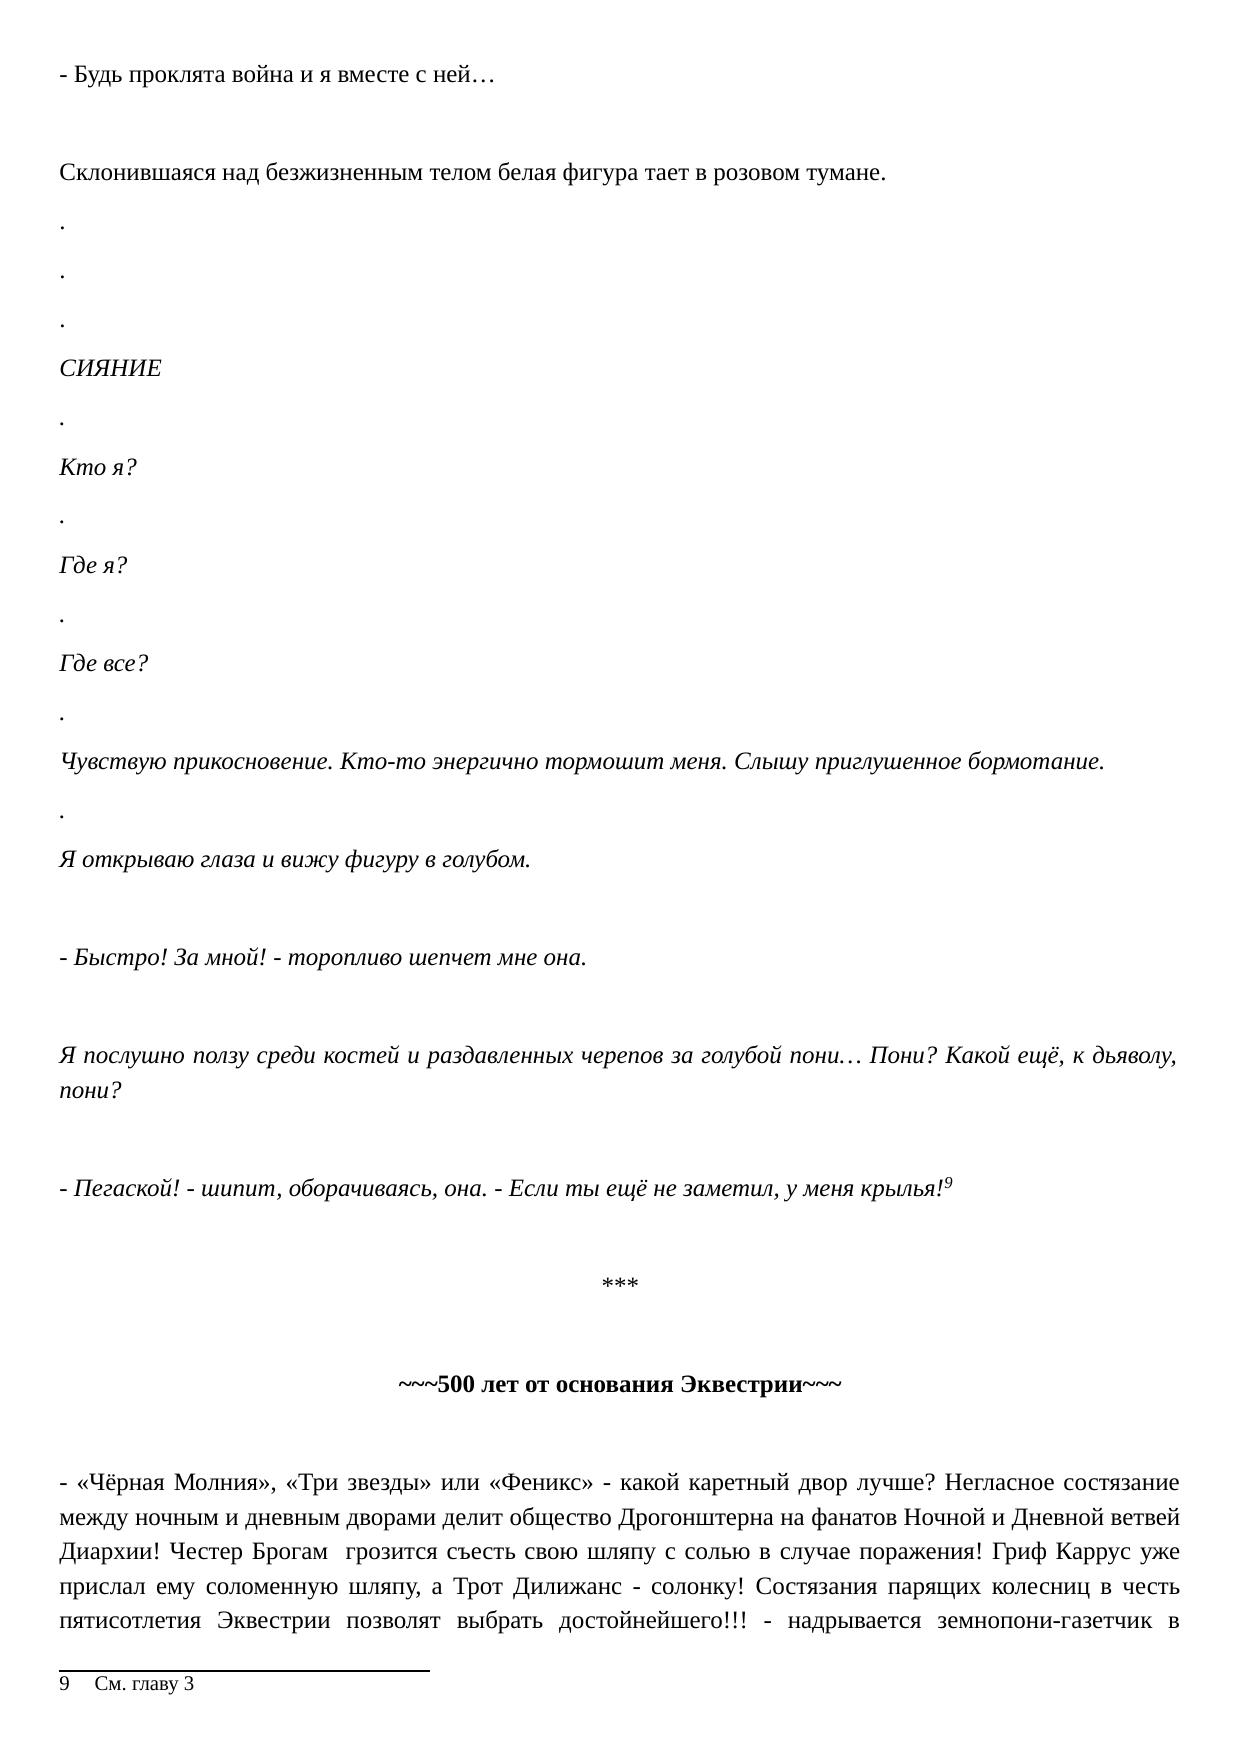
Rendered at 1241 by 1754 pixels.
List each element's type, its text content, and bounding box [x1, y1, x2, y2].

text Склонившаяся над безжизненным телом белая фигура тает в розовом тумане. [59, 157, 1181, 186]
text - «Чёрная Молния», «Три звезды» или «Феникс» - какой каретный двор лучше? Негласное состязание между ночным и дневным дворами делит общество Дрогонштерна на фанатов Ночной и Дневной ветвей Диархии! Честер Брогам грозится съесть свою шляпу с солью в случае поражения! Гриф Каррус уже прислал ему соломенную шляпу, а Трот Дилижанс - солонку! Состязания парящих колесниц в честь пятисотлетия Эквестрии позволят выбрать достойнейшего!!! - надрывается земнопони-газетчик в [59, 1467, 1181, 1634]
text Я послушно ползу среди костей и раздавленных черепов за голубой пони… Пони? Какой ещё, к дьяволу, пони? [59, 1040, 1181, 1103]
text . [59, 795, 1181, 824]
text . [59, 501, 1181, 529]
text Кто я? [59, 452, 1181, 480]
text . [59, 402, 1181, 431]
text . [59, 304, 1181, 333]
text Чувствую прикосновение. Кто-то энергично тормошит меня. Слышу приглушенное бормотание. [59, 746, 1181, 775]
text Где я? [59, 550, 1181, 578]
text . [59, 255, 1181, 284]
text - Пегаской! - шипит, оборачиваясь, она. - Если ты ещё не заметил, у меня крылья! [59, 1173, 1181, 1202]
text СИЯНИЕ [59, 353, 1181, 382]
text Я открываю глаза и вижу фигуру в голубом. [59, 844, 1181, 873]
text - Быстро! За мной! - торопливо шепчет мне она. [59, 942, 1181, 971]
text ~~~500 лет от основания Эквестрии~~~ [59, 1369, 1181, 1398]
text - Будь проклята война и я вместе с ней… [59, 59, 1181, 88]
text Где все? [59, 648, 1181, 677]
text См. главу 3 [59, 1671, 1181, 1695]
text . [59, 697, 1181, 726]
text . [59, 206, 1181, 235]
text . [59, 599, 1181, 627]
text *** [59, 1271, 1181, 1300]
